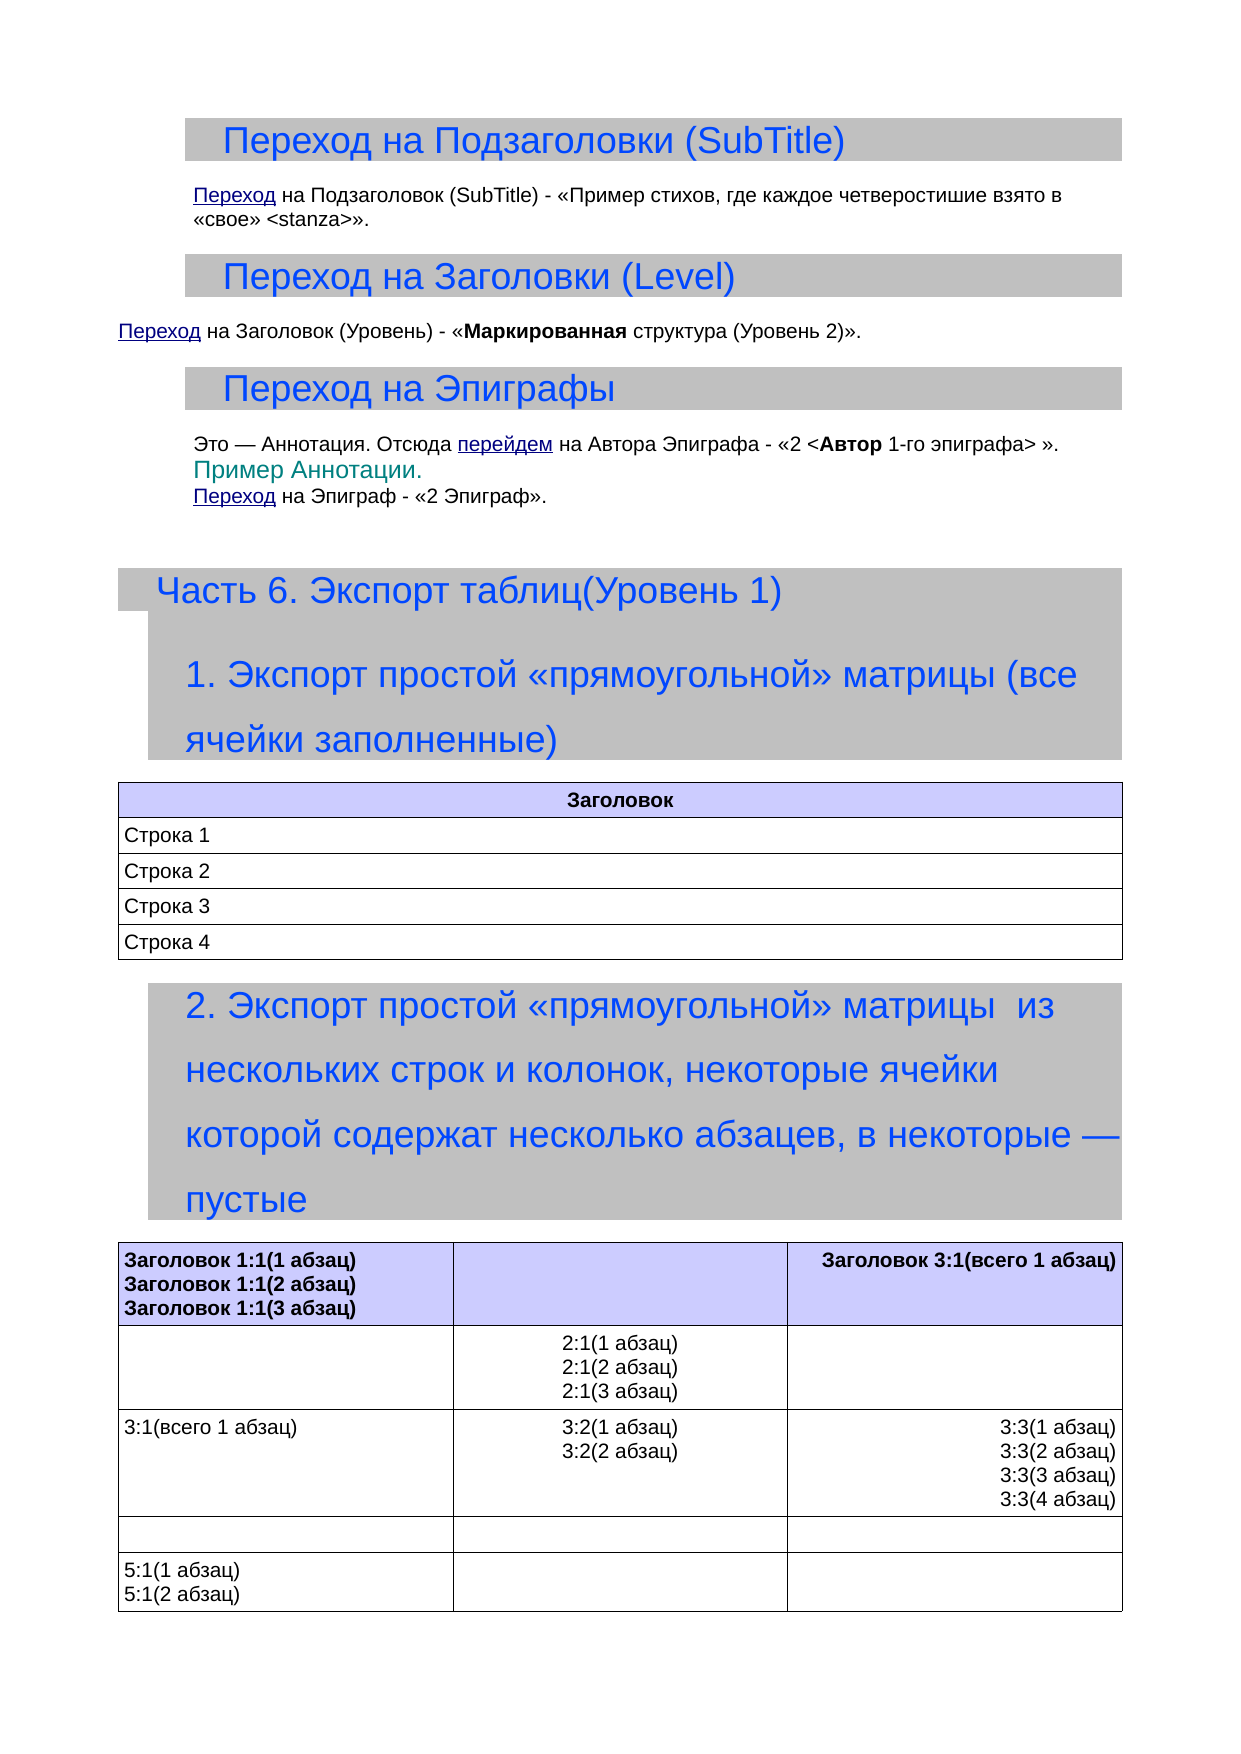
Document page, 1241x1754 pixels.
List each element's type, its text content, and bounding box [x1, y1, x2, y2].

table_header [454, 1243, 787, 1325]
table_header Заголовок 3:1(всего 1 абзац) [788, 1243, 1122, 1325]
list 2. Экспорт простой «прямоугольной» матрицы из нескольких строк и колонок, некоторые ячейки которой содержат несколько абзацев, в некоторые — пустые [148, 983, 1122, 1220]
table_cell [788, 1326, 1122, 1409]
table_cell Строка 2 [119, 854, 1122, 888]
table_cell 3:3(1 абзац) 3:3(2 абзац) 3:3(3 абзац) 3:3(4 абзац) [788, 1410, 1122, 1516]
list Пример Аннотации. [156, 455, 1122, 484]
list Переход на Эпиграфы [185, 367, 1122, 410]
table_cell 3:1(всего 1 абзац) [119, 1410, 453, 1516]
list Переход на Заголовки (Level) [185, 254, 1122, 297]
table_cell 5:1(1 абзац) 5:1(2 абзац) [119, 1553, 453, 1611]
table_header Заголовок [119, 783, 1122, 817]
list Часть 6. Экспорт таблиц(Уровень 1) [118, 568, 1122, 611]
table_cell [454, 1517, 787, 1552]
table_cell Строка 1 [119, 818, 1122, 853]
table_cell [454, 1553, 787, 1611]
table_cell [119, 1326, 453, 1409]
table_header Заголовок 1:1(1 абзац) Заголовок 1:1(2 абзац) Заголовок 1:1(3 абзац) [119, 1243, 453, 1325]
table_cell Строка 3 [119, 889, 1122, 924]
list Переход на Подзаголовок (SubTitle) - «Пример стихов, где каждое четверостишие взято в «свое» <stanza>». [156, 183, 1122, 231]
list Переход на Подзаголовки (SubTitle) [185, 118, 1122, 161]
table_cell Строка 4 [119, 925, 1122, 959]
list 1. Экспорт простой «прямоугольной» матрицы (все ячейки заполненные) [148, 652, 1122, 760]
table_cell [788, 1553, 1122, 1611]
list Переход на Эпиграф - «2 Эпиграф». [156, 484, 1122, 508]
text Переход на Заголовок (Уровень) - «Маркированная структура (Уровень 2)». [118, 319, 1122, 343]
list Это — Аннотация. Отсюда перейдем на Автора Эпиграфа - «2 <Автор 1-го эпиграфа> ». [156, 431, 1122, 455]
table_cell [119, 1517, 453, 1552]
table_cell 2:1(1 абзац) 2:1(2 абзац) 2:1(3 абзац) [454, 1326, 787, 1409]
table_cell 3:2(1 абзац) 3:2(2 абзац) [454, 1410, 787, 1516]
table_cell [788, 1517, 1122, 1552]
